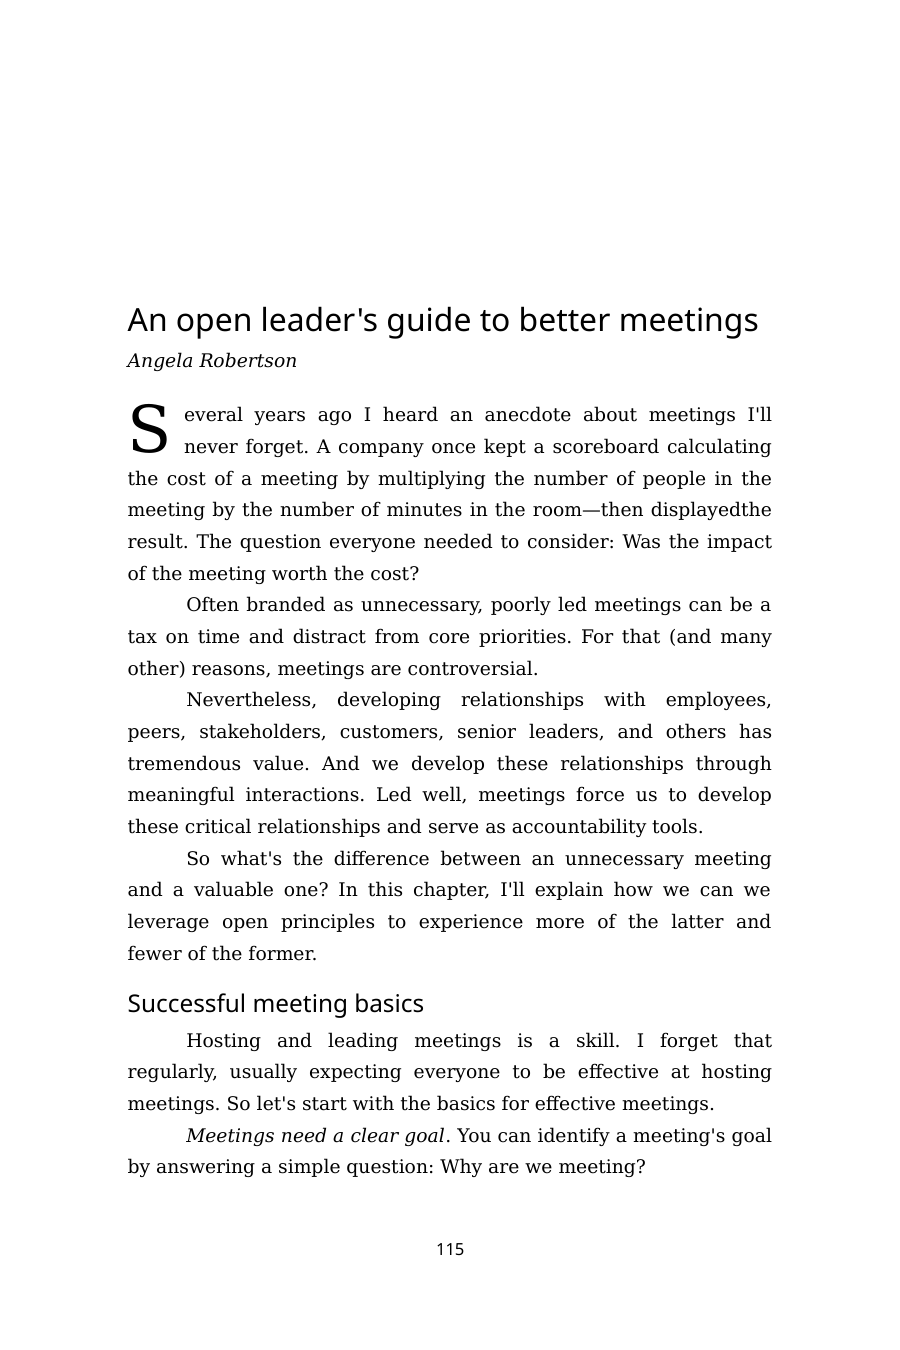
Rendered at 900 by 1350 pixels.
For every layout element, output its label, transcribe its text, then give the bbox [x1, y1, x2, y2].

text Meetings need a clear goal. You can identify a meeting's goal by answering a simple question: Why are we meeting? [127, 1125, 772, 1178]
text Often branded as unnecessary, poorly led meetings can be a tax on time and distract from core priorities. For that (and many other) reasons, meetings are controversial. [127, 594, 772, 680]
text So what's the difference between an unnecessary meeting and a valuable one? In this chapter, I'll explain how we can we leverage open principles to experience more of the latter and fewer of the former. [127, 848, 772, 965]
subtitle Successful meeting basics [127, 989, 772, 1018]
subtitle An open leader's guide to better meetings [127, 301, 772, 338]
text Hosting and leading meetings is a skill. I forget that regularly, usually expecting everyone to be effective at hosting meetings. So let's start with the basics for effective meetings. [127, 1030, 772, 1115]
text Nevertheless, developing relationships with employees, peers, stakeholders, customers, senior leaders, and others has tremendous value. And we develop these relationships through meaningful interactions. Led well, meetings force us to develop these critical relationships and serve as accountability tools. [127, 689, 772, 838]
text Angela Robertson [127, 350, 772, 372]
text Several years ago I heard an anecdote about meetings I'll never forget. A company once kept a scoreboard calculating the cost of a meeting by multiplying the number of people in the meeting by the number of minutes in the room—then displayedthe result. The question everyone needed to consider: Was the impact of the meeting worth the cost? [127, 404, 772, 585]
